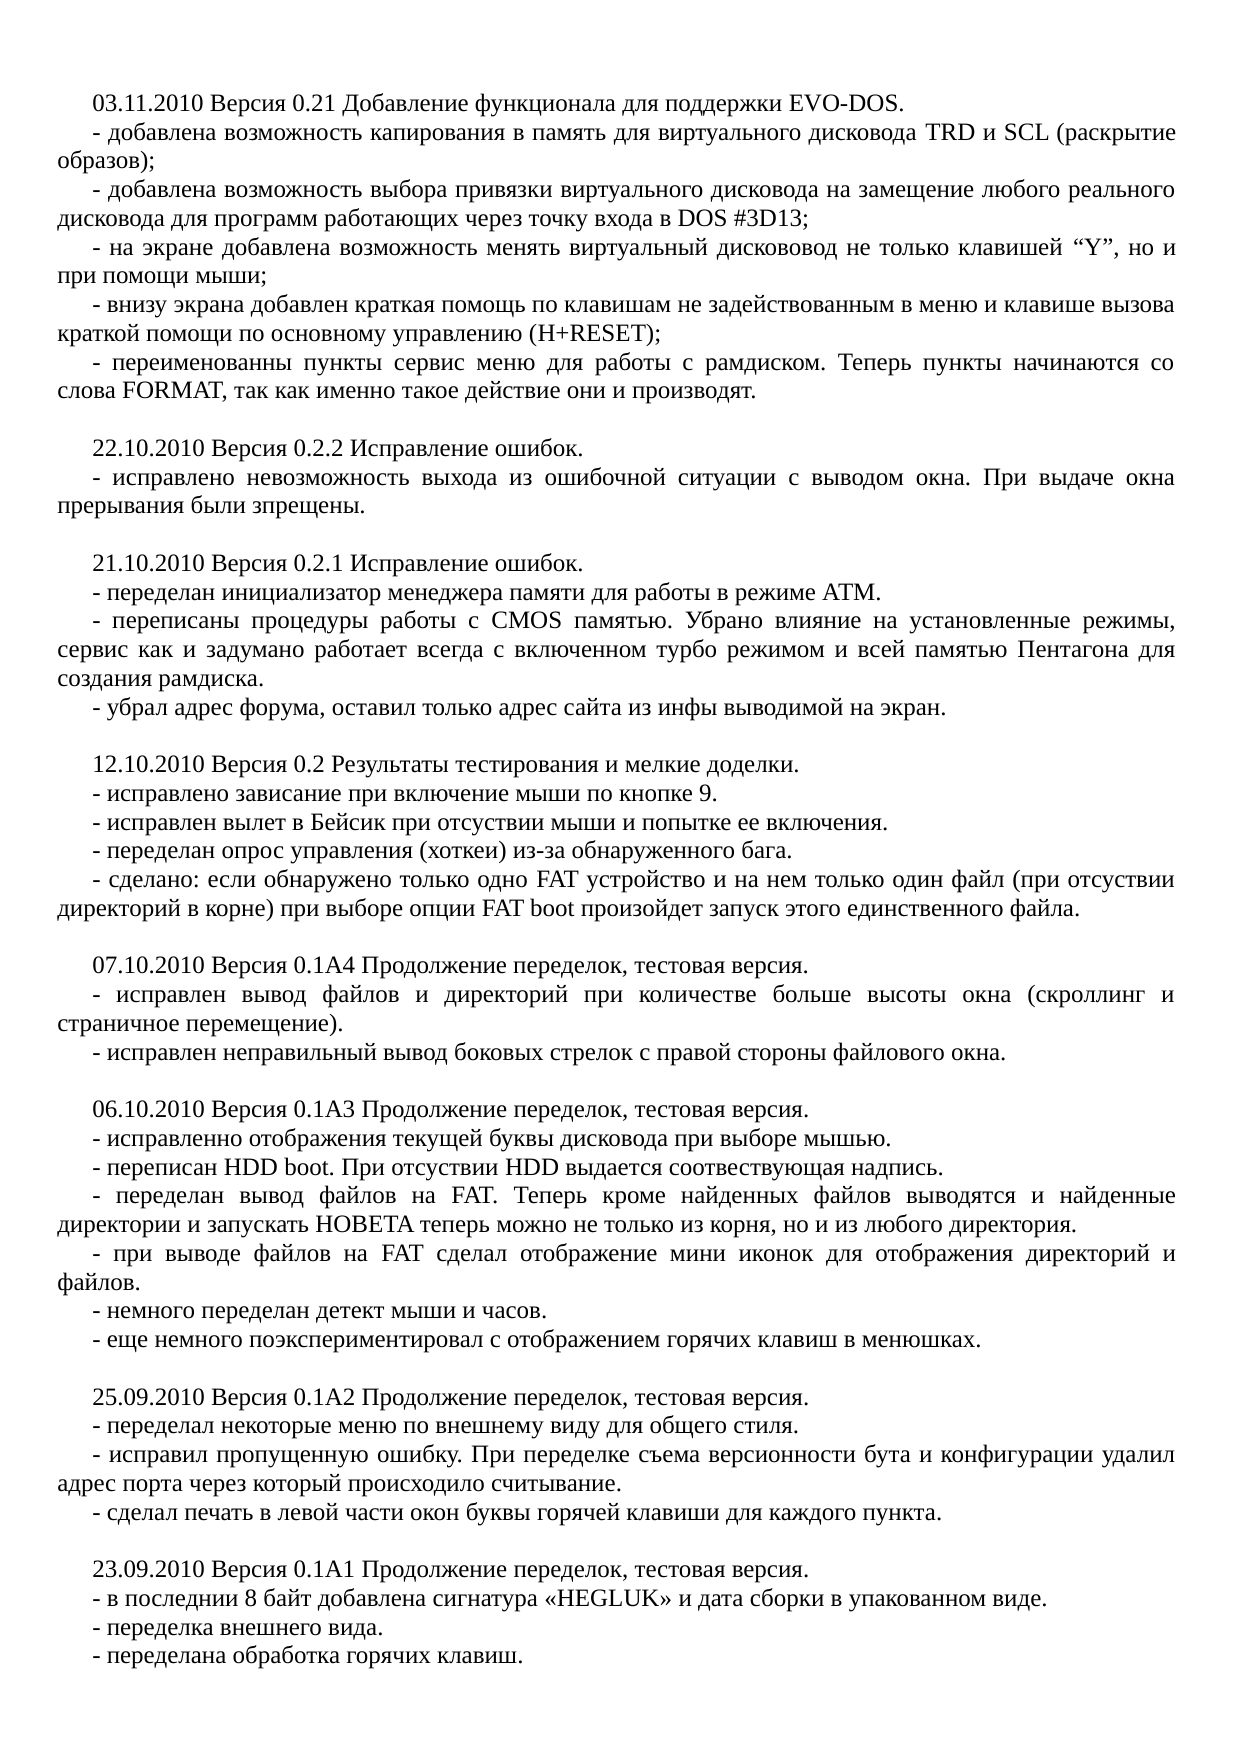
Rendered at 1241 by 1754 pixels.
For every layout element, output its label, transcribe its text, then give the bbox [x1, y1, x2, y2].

text - переделан инициализатор менеджера памяти для работы в режиме АТМ. [57, 577, 1176, 606]
text - переделан опрос управления (хоткеи) из-за обнаруженного бага. [57, 836, 1176, 864]
text - немного переделан детект мыши и часов. [57, 1296, 1176, 1324]
text 03.11.2010 Версия 0.21 Добавление функционала для поддержки EVO-DOS. [57, 88, 1176, 117]
text - переименованны пункты сервис меню для работы с рамдиском. Теперь пункты начинаются со слова FORMAT, так как именно такое действие они и производят. [57, 347, 1176, 404]
text - переделана обработка горячих клавиш. [57, 1641, 1176, 1669]
text - при выводе файлов на FAT сделал отображение мини иконок для отображения директорий и файлов. [57, 1238, 1176, 1296]
text - в последнии 8 байт добавлена сигнатура «HEGLUK» и дата сборки в упакованном виде. [57, 1583, 1176, 1612]
text - переписан HDD boot. При отсуствии HDD выдается соотвествующая надпись. [57, 1152, 1176, 1181]
text 23.09.2010 Версия 0.1A1 Продолжение переделок, тестовая версия. [57, 1554, 1176, 1583]
text 21.10.2010 Версия 0.2.1 Исправление ошибок. [57, 548, 1176, 577]
text 12.10.2010 Версия 0.2 Результаты тестирования и мелкие доделки. [57, 749, 1176, 778]
text - исправлено зависание при включение мыши по кнопке 9. [57, 778, 1176, 807]
text - сделал печать в левой части окон буквы горячей клавиши для каждого пункта. [57, 1497, 1176, 1526]
text 07.10.2010 Версия 0.1A4 Продолжение переделок, тестовая версия. [57, 951, 1176, 979]
text - переделал некоторые меню по внешнему виду для общего стиля. [57, 1411, 1176, 1439]
text - еще немного поэкспериментировал с отображением горячих клавиш в менюшках. [57, 1324, 1176, 1353]
text - убрал адрес форума, оставил только адрес сайта из инфы выводимой на экран. [57, 692, 1176, 721]
text - исправлен вылет в Бейсик при отсуствии мыши и попытке ее включения. [57, 807, 1176, 836]
text - переделан вывод файлов на FAT. Теперь кроме найденных файлов выводятся и найденные директории и запускать HOBETA теперь можно не только из корня, но и из любого директория. [57, 1181, 1176, 1238]
text - на экране добавлена возможность менять виртуальный дискововод не только клавишей “Y”, но и при помощи мыши; [57, 232, 1176, 289]
text 06.10.2010 Версия 0.1A3 Продолжение переделок, тестовая версия. [57, 1094, 1176, 1123]
text - переписаны процедуры работы с CMOS памятью. Убрано влияние на установленные режимы, сервис как и задумано работает всегда с включенном турбо режимом и всей памятью Пентагона для создания рамдиска. [57, 606, 1176, 692]
text - исправлено невозможность выхода из ошибочной ситуации с выводом окна. При выдаче окна прерывания были зпрещены. [57, 462, 1176, 519]
text - добавлена возможность капирования в память для виртуального дисковода TRD и SCL (раскрытие образов); [57, 117, 1176, 174]
text - внизу экрана добавлен краткая помощь по клавишам не задействованным в меню и клавише вызова краткой помощи по основному управлению (H+RESET); [57, 289, 1176, 347]
text 22.10.2010 Версия 0.2.2 Исправление ошибок. [57, 433, 1176, 462]
text 25.09.2010 Версия 0.1A2 Продолжение переделок, тестовая версия. [57, 1382, 1176, 1411]
text - исправил пропущенную ошибку. При переделке съема версионности бута и конфигурации удалил адрес порта через который происходило считывание. [57, 1439, 1176, 1497]
text - исправлен неправильный вывод боковых стрелок с правой стороны файлового окна. [57, 1037, 1176, 1066]
text - исправленно отображения текущей буквы дисковода при выборе мышью. [57, 1123, 1176, 1152]
text - добавлена возможность выбора привязки виртуального дисковода на замещение любого реального дисковода для программ работающих через точку входа в DOS #3D13; [57, 174, 1176, 232]
text - исправлен вывод файлов и директорий при количестве больше высоты окна (скроллинг и страничное перемещение). [57, 979, 1176, 1037]
text - сделано: если обнаружено только одно FAT устройство и на нем только один файл (при отсуствии директорий в корне) при выборе опции FAT boot произойдет запуск этого единственного файла. [57, 864, 1176, 922]
text - переделка внешнего вида. [57, 1612, 1176, 1641]
